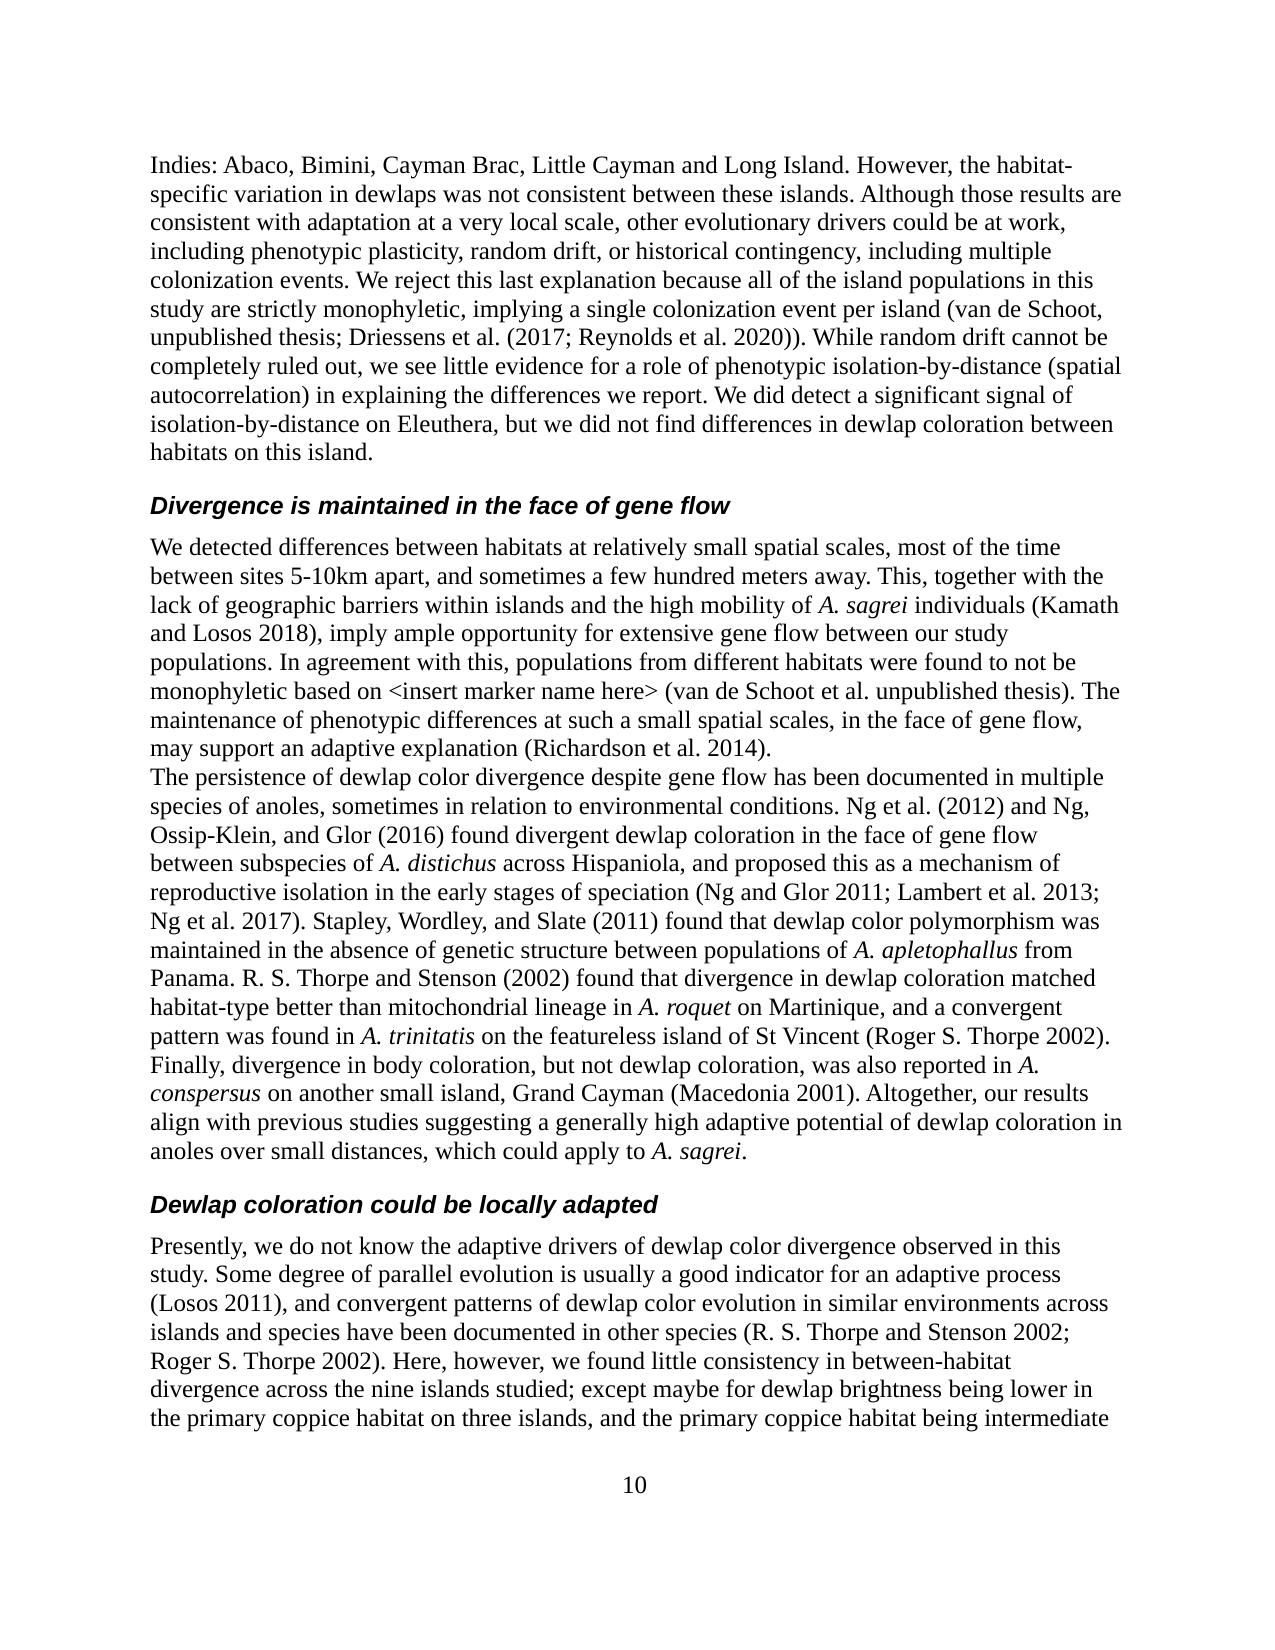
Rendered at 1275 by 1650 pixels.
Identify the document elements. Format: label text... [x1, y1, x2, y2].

text We detected differences between habitats at relatively small spatial scales, most of the time between sites 5-10km apart, and sometimes a few hundred meters away. This, together with the lack of geographic barriers within islands and the high mobility of A. sagrei individuals (Kamath and Losos 2018), imply ample opportunity for extensive gene flow between our study populations. In agreement with this, populations from different habitats were found to not be monophyletic based on <insert marker name here> (van de Schoot et al. unpublished thesis). The maintenance of phenotypic differences at such a small spatial scales, in the face of gene flow, may support an adaptive explanation (Richardson et al. 2014). The persistence of dewlap color divergence despite gene flow has been documented in multiple species of anoles, sometimes in relation to environmental conditions. Ng et al. (2012) and Ng, Ossip-Klein, and Glor (2016) found divergent dewlap coloration in the face of gene flow between subspecies of A. distichus across Hispaniola, and proposed this as a mechanism of reproductive isolation in the early stages of speciation (Ng and Glor 2011; Lambert et al. 2013; Ng et al. 2017). Stapley, Wordley, and Slate (2011) found that dewlap color polymorphism was maintained in the absence of genetic structure between populations of A. apletophallus from Panama. R. S. Thorpe and Stenson (2002) found that divergence in dewlap coloration matched habitat-type better than mitochondrial lineage in A. roquet on Martinique, and a convergent pattern was found in A. trinitatis on the featureless island of St Vincent (Roger S. Thorpe 2002). Finally, divergence in body coloration, but not dewlap coloration, was also reported in A. conspersus on another small island, Grand Cayman (Macedonia 2001). Altogether, our results align with previous studies suggesting a generally high adaptive potential of dewlap coloration in anoles over small distances, which could apply to A. sagrei. [150, 532, 1125, 1165]
text Presently, we do not know the adaptive drivers of dewlap color divergence observed in this study. Some degree of parallel evolution is usually a good indicator for an adaptive process (Losos 2011), and convergent patterns of dewlap color evolution in similar environments across islands and species have been documented in other species (R. S. Thorpe and Stenson 2002; Roger S. Thorpe 2002). Here, however, we found little consistency in between-habitat divergence across the nine islands studied; except maybe for dewlap brightness being lower in the primary coppice habitat on three islands, and the primary coppice habitat being intermediate [150, 1231, 1125, 1432]
subtitle Divergence is maintained in the face of gene flow [150, 491, 1125, 520]
text Indies: Abaco, Bimini, Cayman Brac, Little Cayman and Long Island. However, the habitat-specific variation in dewlaps was not consistent between these islands. Although those results are consistent with adaptation at a very local scale, other evolutionary drivers could be at work, including phenotypic plasticity, random drift, or historical contingency, including multiple colonization events. We reject this last explanation because all of the island populations in this study are strictly monophyletic, implying a single colonization event per island (van de Schoot, unpublished thesis; Driessens et al. (2017; Reynolds et al. 2020)). While random drift cannot be completely ruled out, we see little evidence for a role of phenotypic isolation-by-distance (spatial autocorrelation) in explaining the differences we report. We did detect a significant signal of isolation-by-distance on Eleuthera, but we did not find differences in dewlap coloration between habitats on this island. [150, 150, 1125, 466]
subtitle Dewlap coloration could be locally adapted [150, 1190, 1125, 1218]
